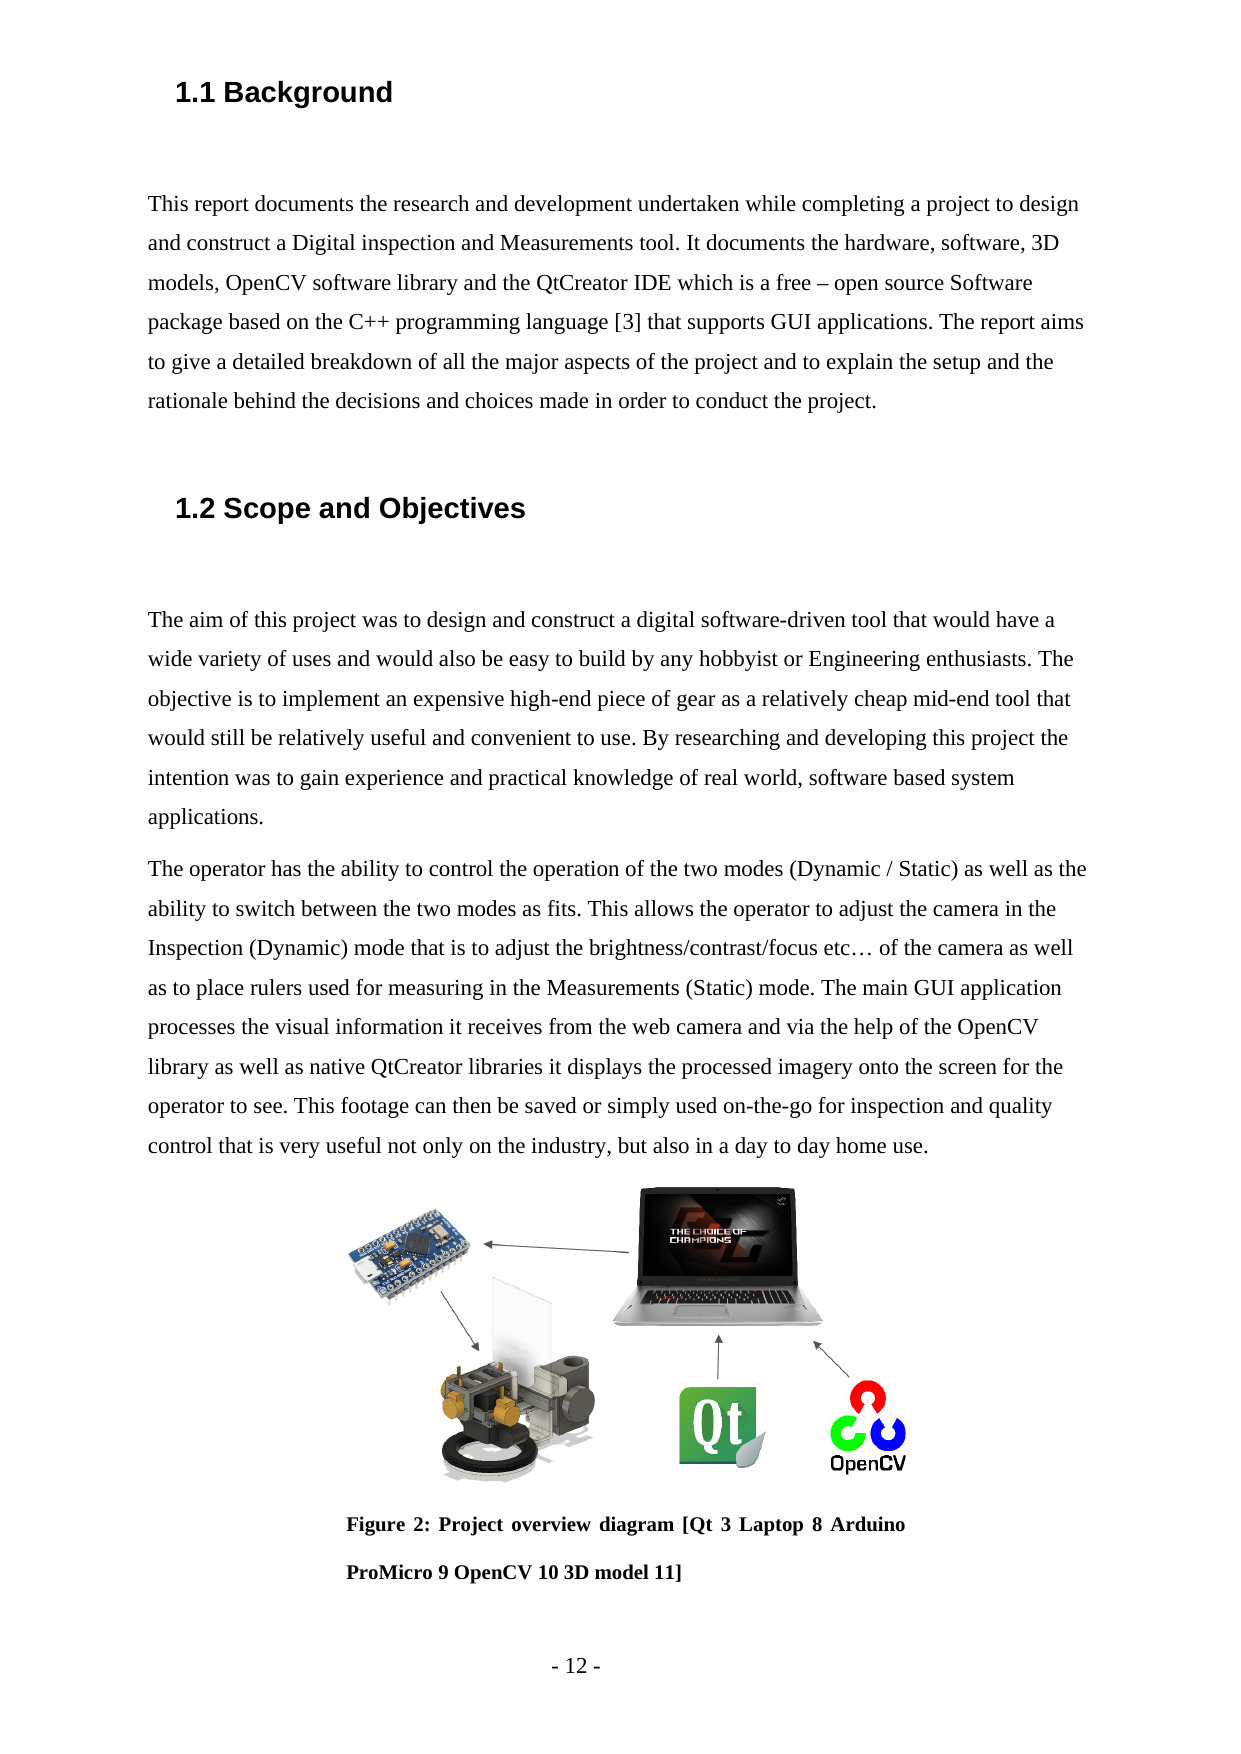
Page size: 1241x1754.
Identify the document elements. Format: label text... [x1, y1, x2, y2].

text The operator has the ability to control the operation of the two modes (Dynamic / Static) as well as the ability to switch between the two modes as fits. This allows the operator to adjust the camera in the Inspection (Dynamic) mode that is to adjust the brightness/contrast/focus etc… of the camera as well as to place rulers used for measuring in the Measurements (Static) mode. The main GUI application processes the visual information it receives from the web camera and via the help of the OpenCV library as well as native QtCreator libraries it displays the processed imagery onto the screen for the operator to see. This footage can then be saved or simply used on-the-go for inspection and quality control that is very useful not only on the industry, but also in a day to day home use. [148, 855, 1092, 1158]
subtitle 1.2 Scope and Objectives [175, 491, 1092, 525]
text This report documents the research and development undertaken while completing a project to design and construct a Digital inspection and Measurements tool. It documents the hardware, software, 3D models, OpenCV software library and the QtCreator IDE which is a free – open source Software package based on the C++ programming language [3] that supports GUI applications. The report aims to give a detailed breakdown of all the major aspects of the project and to explain the setup and the rationale behind the decisions and choices made in order to conduct the project. [148, 190, 1092, 413]
text The aim of this project was to design and construct a digital software-driven tool that would have a wide variety of uses and would also be easy to build by any hobbyist or Engineering enthusiasts. The objective is to implement an expensive high-end piece of gear as a relatively cheap mid-end tool that would still be relatively useful and convenient to use. By researching and developing this project the intention was to gain experience and practical knowledge of real world, software based system applications. [148, 606, 1092, 830]
subtitle 1.1 Background [175, 75, 1092, 108]
picture [346, 1187, 906, 1484]
text Figure 2: Project overview diagram [Qt 3 Laptop 8 Arduino ProMicro 9 OpenCV 10 3D model 11] [346, 1484, 906, 1584]
